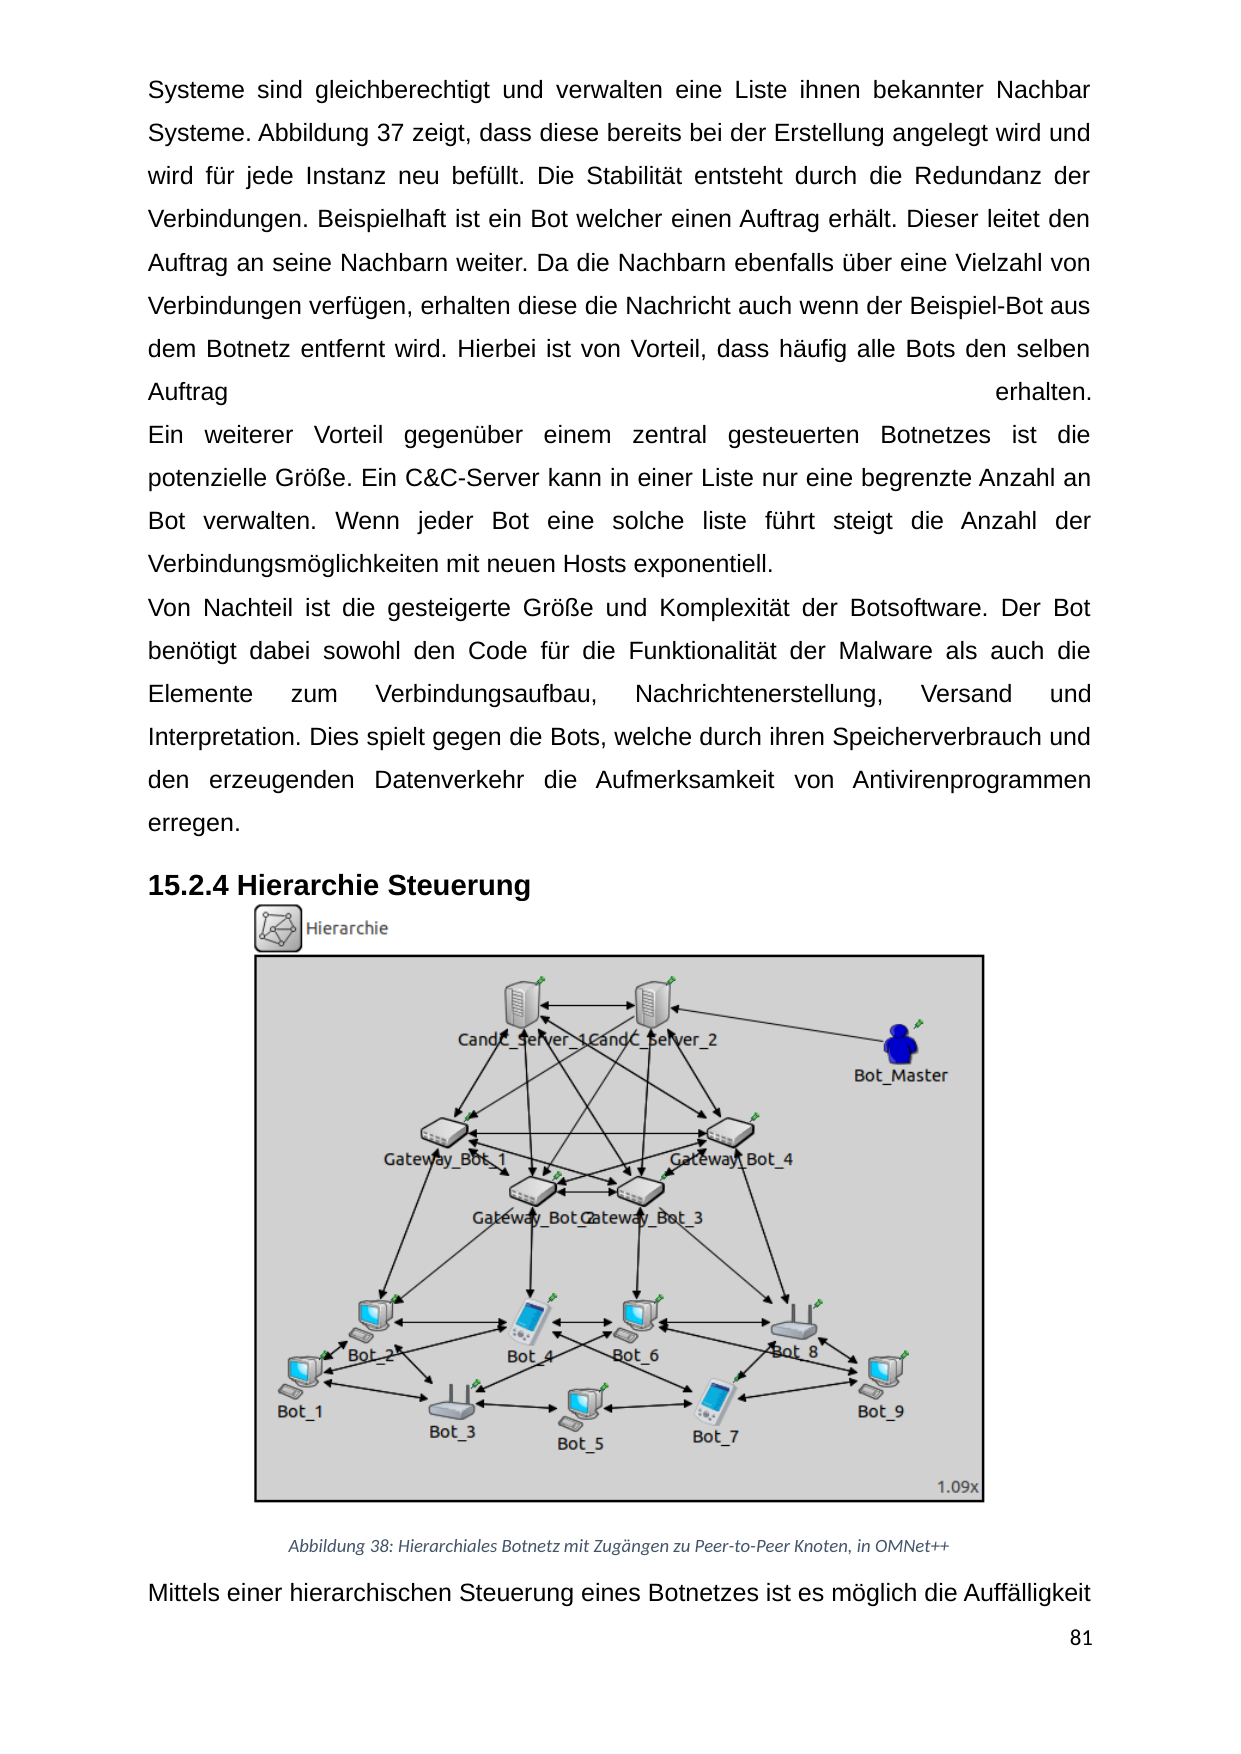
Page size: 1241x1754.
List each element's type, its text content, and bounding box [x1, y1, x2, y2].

text Abbildung 38: Hierarchiales Botnetz mit Zugängen zu Peer-to-Peer Knoten, in OMNet++ [148, 1535, 1093, 1558]
text Systeme sind gleichberechtigt und verwalten eine Liste ihnen bekannter Nachbar Systeme. Abbildung 37 zeigt, dass diese bereits bei der Erstellung angelegt wird und wird für jede Instanz neu befüllt. Die Stabilität entsteht durch die Redundanz der Verbindungen. Beispielhaft ist ein Bot welcher einen Auftrag erhält. Dieser leitet den Auftrag an seine Nachbarn weiter. Da die Nachbarn ebenfalls über eine Vielzahl von Verbindungen verfügen, erhalten diese die Nachricht auch wenn der Beispiel-Bot aus dem Botnetz entfernt wird. Hierbei ist von Vorteil, dass häufig alle Bots den selben Auftrag erhalten. Ein weiterer Vorteil gegenüber einem zentral gesteuerten Botnetzes ist die potenzielle Größe. Ein C&C-Server kann in einer Liste nur eine begrenzte Anzahl an Bot verwalten. Wenn jeder Bot eine solche liste führt steigt die Anzahl der Verbindungsmöglichkeiten mit neuen Hosts exponentiell. Von Nachteil ist die gesteigerte Größe und Komplexität der Botsoftware. Der Bot benötigt dabei sowohl den Code für die Funktionalität der Malware als auch die Elemente zum Verbindungsaufbau, Nachrichtenerstellung, Versand und Interpretation. Dies spielt gegen die Bots, welche durch ihren Speicherverbrauch und den erzeugenden Datenverkehr die Aufmerksamkeit von Antivirenprogrammen erregen. [148, 75, 1093, 837]
text Mittels einer hierarchischen Steuerung eines Botnetzes ist es möglich die Auffälligkeit [148, 1578, 1093, 1607]
subtitle 15.2.4 Hierarchie Steuerung [148, 868, 1093, 901]
